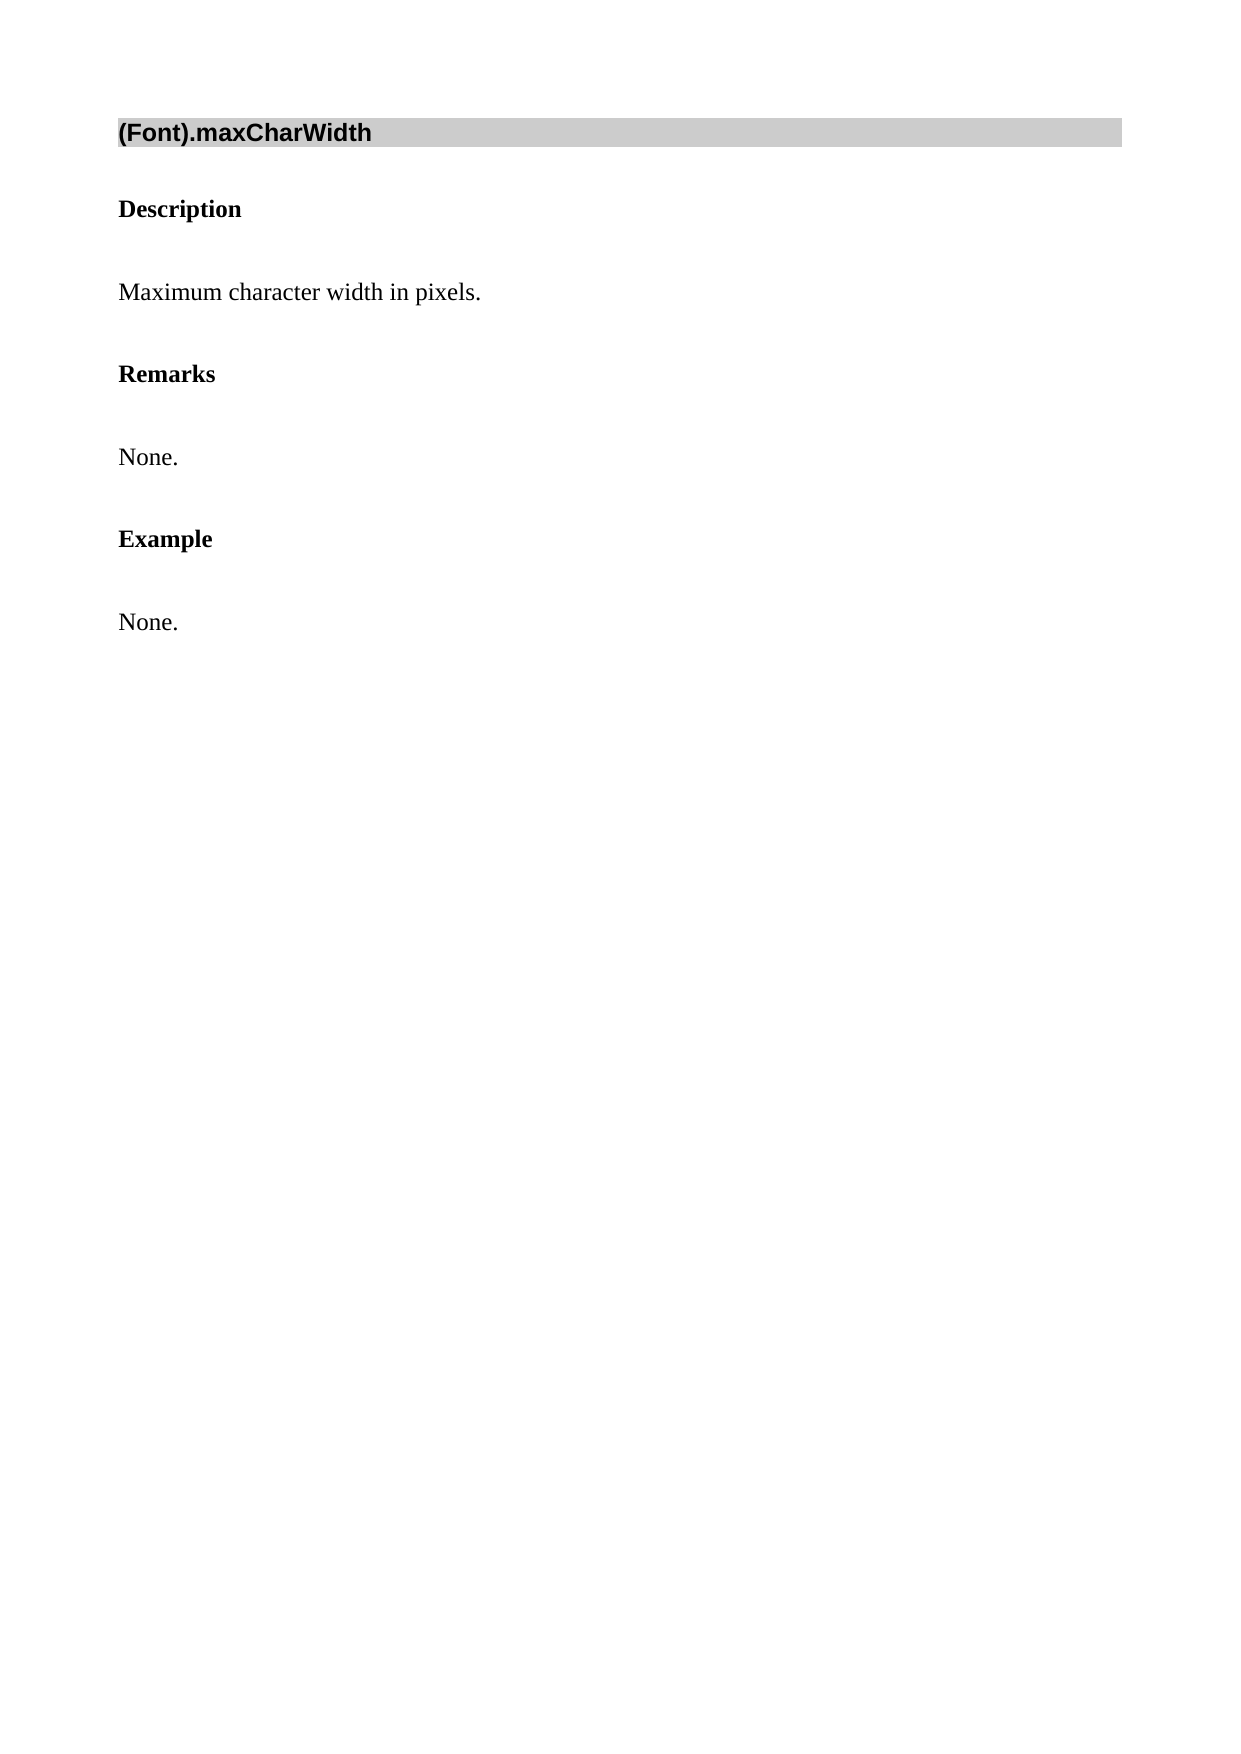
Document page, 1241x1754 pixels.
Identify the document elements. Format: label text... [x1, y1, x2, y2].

subtitle (Font).maxCharWidth [118, 118, 1122, 147]
text None. [118, 442, 1122, 471]
text None. [118, 607, 1122, 636]
text Maximum character width in pixels. [118, 277, 1122, 306]
text Remarks [118, 359, 1122, 388]
text Description [118, 194, 1122, 223]
text Example [118, 524, 1122, 553]
